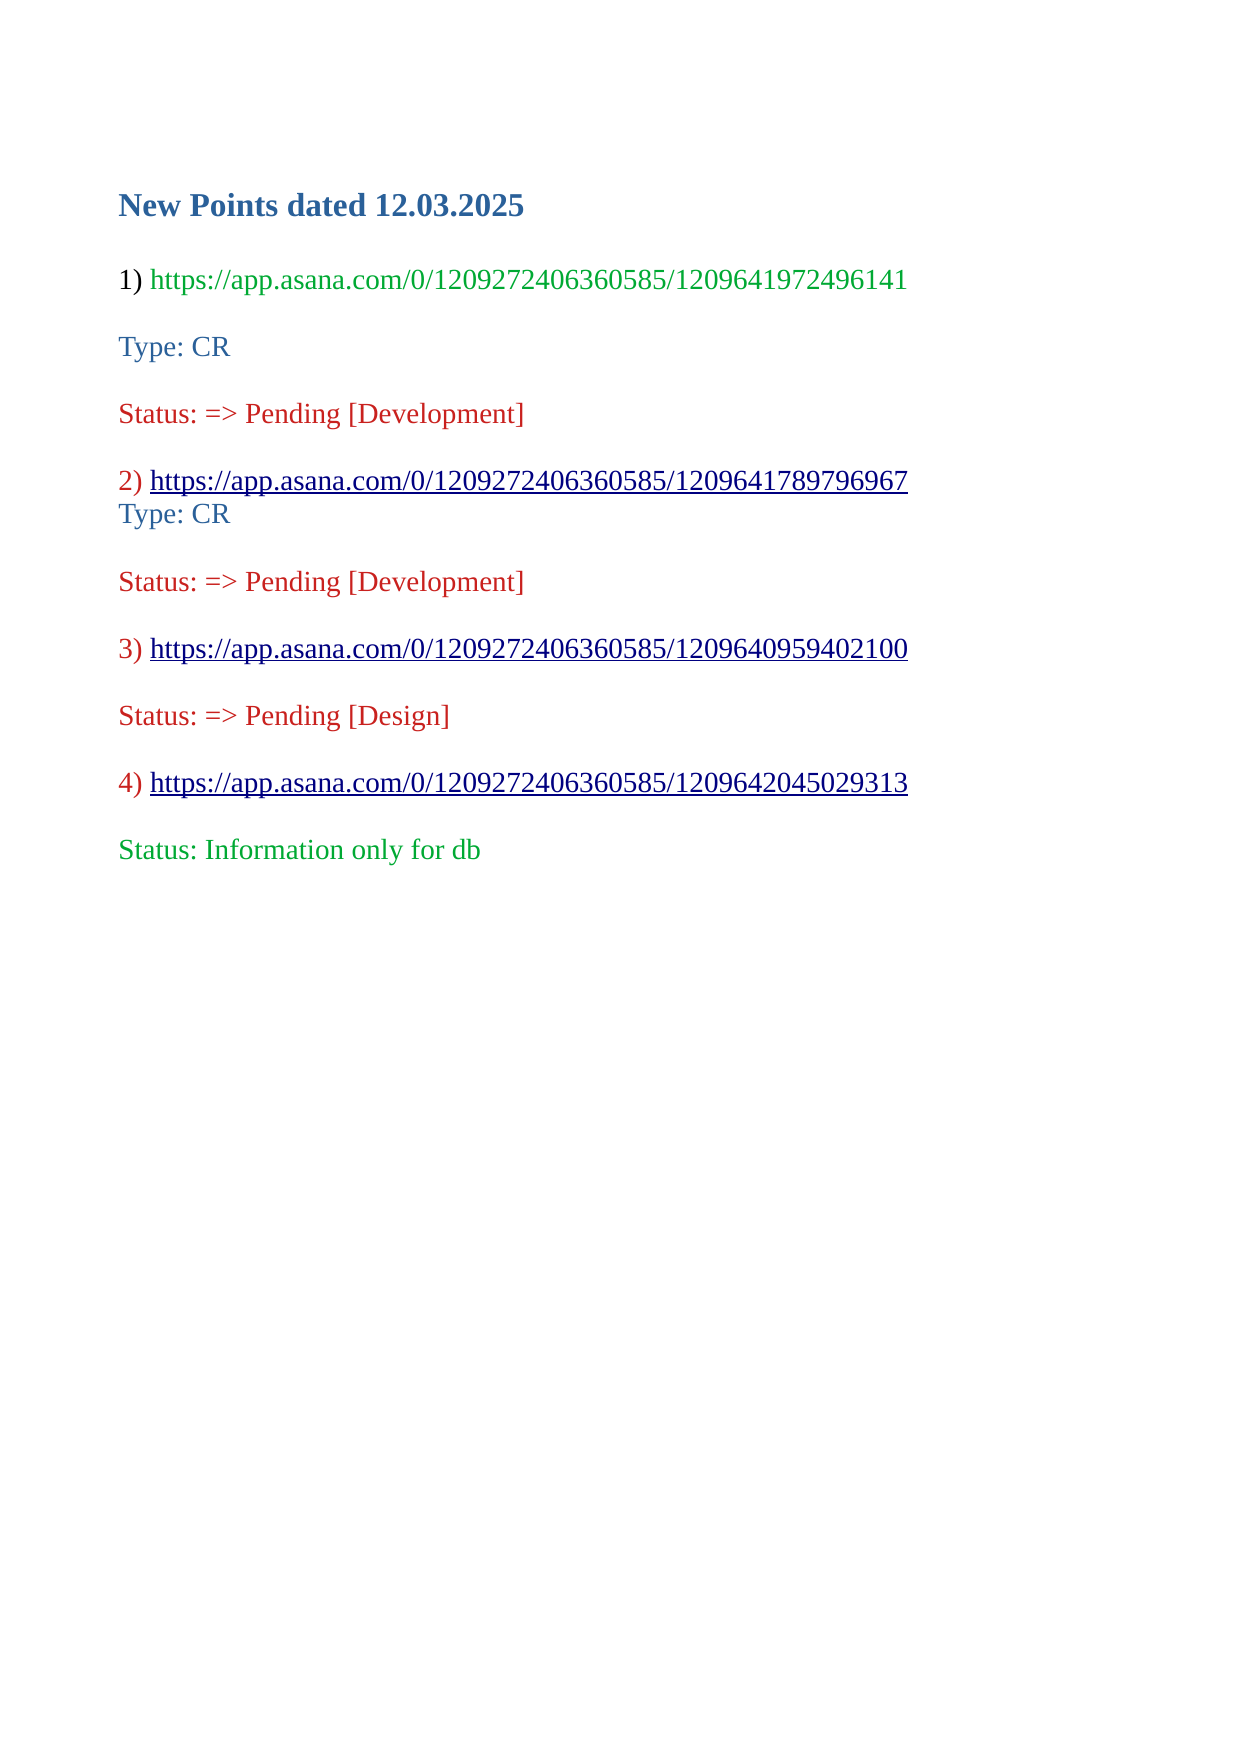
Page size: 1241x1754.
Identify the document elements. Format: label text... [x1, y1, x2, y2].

text New Points dated 12.03.2025 [118, 185, 1122, 223]
text 2) https://app.asana.com/0/1209272406360585/1209641789796967 [118, 463, 1122, 497]
text Status: => Pending [Development] [118, 396, 1122, 429]
text 4) https://app.asana.com/0/1209272406360585/1209642045029313 [118, 765, 1122, 798]
text Status: => Pending [Design] [118, 698, 1122, 731]
text 1) https://app.asana.com/0/1209272406360585/1209641972496141 [118, 262, 1122, 295]
text Status: => Pending [Development] [118, 564, 1122, 597]
text Status: Information only for db [118, 832, 1122, 866]
text Type: CR [118, 497, 1122, 530]
text Type: CR [118, 329, 1122, 362]
text 3) https://app.asana.com/0/1209272406360585/1209640959402100 [118, 631, 1122, 664]
